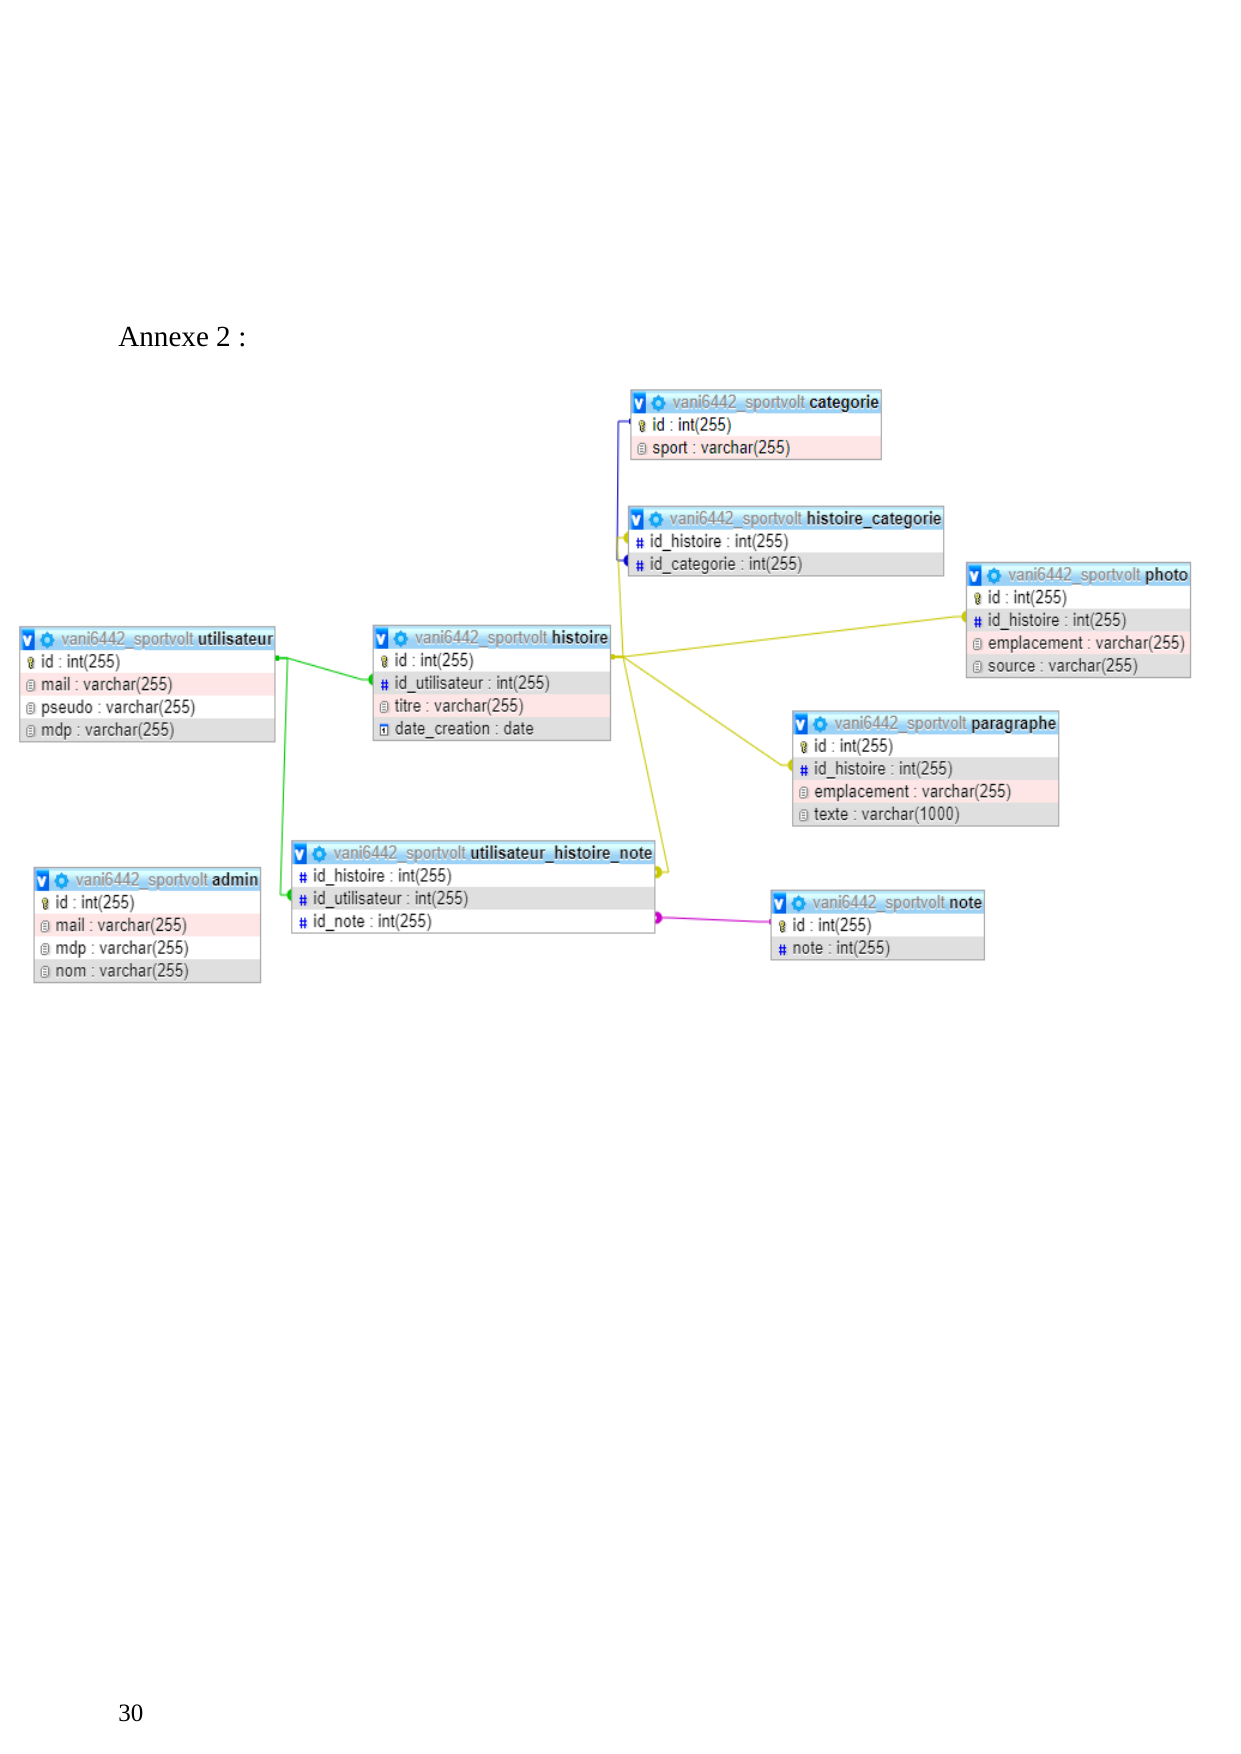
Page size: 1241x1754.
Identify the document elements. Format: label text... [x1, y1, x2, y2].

text Annexe 2 : [118, 319, 1122, 353]
picture [12, 368, 1226, 1057]
